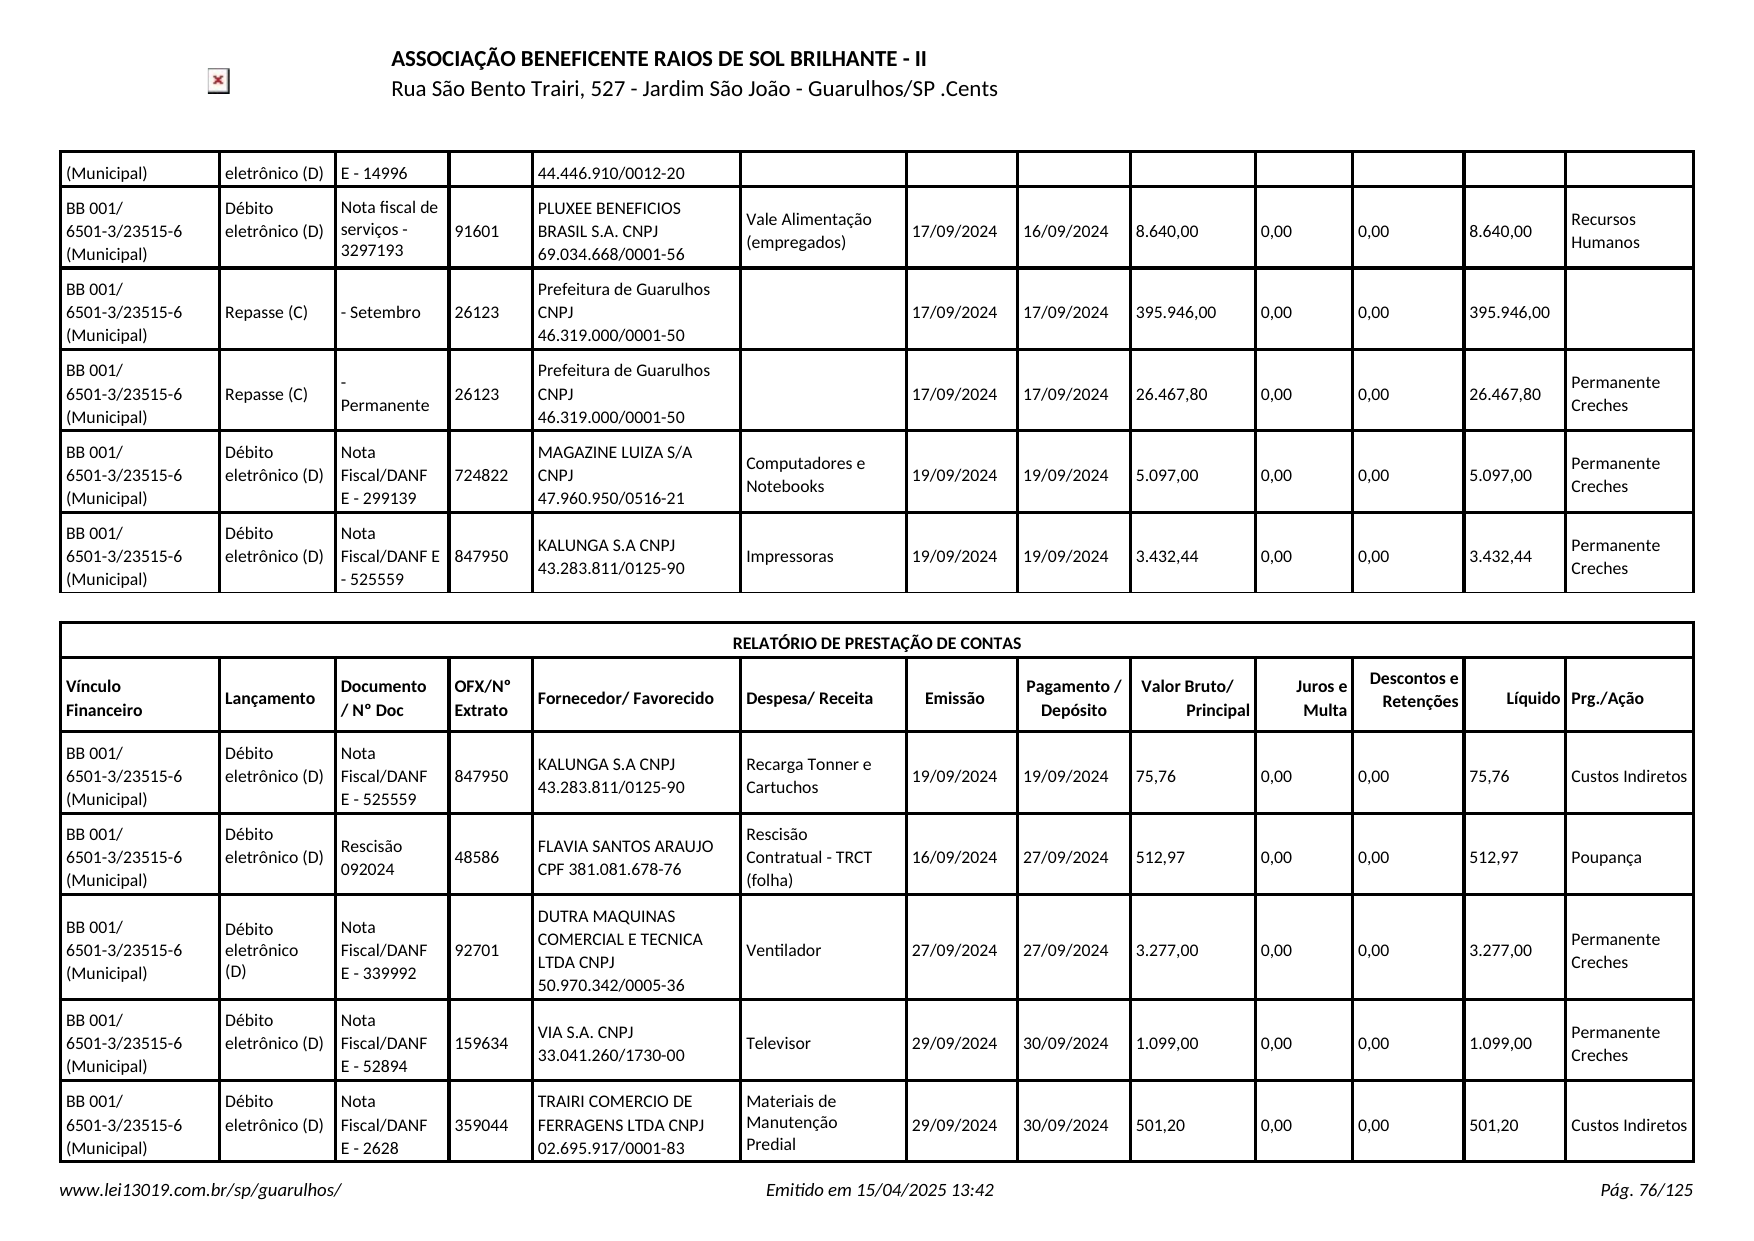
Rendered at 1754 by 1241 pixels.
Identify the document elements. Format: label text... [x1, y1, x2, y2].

table_cell 30/09/2024 [1019, 1001, 1129, 1079]
table_cell VIA S.A. CNPJ 33.041.260/1730-00 [534, 1001, 739, 1079]
table_cell eletrônico (D) [221, 153, 334, 185]
table_cell 0,00 [1257, 514, 1351, 592]
table_cell Despesa/ Receita [742, 659, 905, 730]
table_cell Débito eletrônico (D) [221, 815, 334, 893]
table_cell 17/09/2024 [908, 351, 1016, 429]
table_cell 724822 [451, 432, 531, 511]
table_cell 44.446.910/0012-20 [534, 153, 739, 185]
table_cell Permanente Creches [1567, 1001, 1692, 1079]
table_cell 0,00 [1257, 815, 1351, 893]
table_cell 0,00 [1257, 432, 1351, 511]
table_cell Materiais de Manutenção Predial [742, 1082, 905, 1160]
table_cell (Municipal) [62, 153, 218, 185]
table_cell 0,00 [1354, 351, 1462, 429]
table_cell Ventilador [742, 896, 905, 997]
table_cell [908, 153, 1016, 185]
table_cell KALUNGA S.A CNPJ 43.283.811/0125-90 [534, 514, 739, 592]
table_cell [742, 351, 905, 429]
table_cell 5.097,00 [1466, 432, 1564, 511]
table_cell Débito eletrônico (D) [221, 514, 334, 592]
table_cell 17/09/2024 [908, 188, 1016, 266]
table_cell PLUXEE BENEFICIOS BRASIL S.A. CNPJ 69.034.668/0001-56 [534, 188, 739, 266]
table_cell Nota Fiscal/DANF E - 525559 [337, 514, 447, 592]
table_cell BB 001/ 6501-3/23515-6 (Municipal) [62, 815, 218, 893]
table_cell 17/09/2024 [1019, 351, 1129, 429]
table_cell 0,00 [1257, 351, 1351, 429]
table_cell [1019, 153, 1129, 185]
table_cell 19/09/2024 [908, 432, 1016, 511]
table_cell [451, 153, 531, 185]
table_cell 0,00 [1354, 270, 1462, 348]
table_cell 19/09/2024 [1019, 733, 1129, 812]
table_cell 359044 [451, 1082, 531, 1160]
table_cell BB 001/ 6501-3/23515-6 (Municipal) [62, 733, 218, 812]
table_cell Fornecedor/ Favorecido [534, 659, 739, 730]
table_cell TRAIRI COMERCIO DE FERRAGENS LTDA CNPJ 02.695.917/0001-83 [534, 1082, 739, 1160]
table_cell 75,76 [1132, 733, 1254, 812]
table_header RELATÓRIO DE PRESTAÇÃO DE CONTAS [62, 624, 1692, 656]
table_cell Pagamento / Depósito [1019, 659, 1129, 730]
table_cell Nota Fiscal/DANF E - 525559 [337, 733, 447, 812]
table_cell Emissão [908, 659, 1016, 730]
table_cell 8.640,00 [1132, 188, 1254, 266]
table_cell - Setembro [337, 270, 447, 348]
table_cell MAGAZINE LUIZA S/A CNPJ 47.960.950/0516-21 [534, 432, 739, 511]
table_cell - Permanente [337, 351, 447, 429]
table_cell Repasse (C) [221, 270, 334, 348]
table_cell 501,20 [1132, 1082, 1254, 1160]
table_cell 8.640,00 [1466, 188, 1564, 266]
table_cell 0,00 [1354, 188, 1462, 266]
table_cell Nota Fiscal/DANF E - 52894 [337, 1001, 447, 1079]
table_cell FLAVIA SANTOS ARAUJO CPF 381.081.678-76 [534, 815, 739, 893]
table_cell Permanente Creches [1567, 896, 1692, 997]
table_cell 26123 [451, 351, 531, 429]
table_cell BB 001/ 6501-3/23515-6 (Municipal) [62, 270, 218, 348]
table_cell 501,20 [1466, 1082, 1564, 1160]
table_cell 159634 [451, 1001, 531, 1079]
table_cell 5.097,00 [1132, 432, 1254, 511]
table_cell Nota fiscal de serviços - 3297193 [337, 188, 447, 266]
table_cell Permanente Creches [1567, 351, 1692, 429]
table_cell 0,00 [1257, 188, 1351, 266]
table_cell 16/09/2024 [1019, 188, 1129, 266]
table_cell 0,00 [1257, 270, 1351, 348]
table_cell 29/09/2024 [908, 1001, 1016, 1079]
table_cell 91601 [451, 188, 531, 266]
table_cell 27/09/2024 [908, 896, 1016, 997]
table_cell 0,00 [1257, 896, 1351, 997]
table_cell Poupança [1567, 815, 1692, 893]
table_cell BB 001/ 6501-3/23515-6 (Municipal) [62, 432, 218, 511]
table_cell [1567, 270, 1692, 348]
table_cell Recarga Tonner e Cartuchos [742, 733, 905, 812]
table_cell 0,00 [1257, 1082, 1351, 1160]
table_cell 17/09/2024 [1019, 270, 1129, 348]
table_cell 19/09/2024 [1019, 432, 1129, 511]
table_cell Custos Indiretos [1567, 1082, 1692, 1160]
table_cell [742, 153, 905, 185]
table_cell Débito eletrônico (D) [221, 733, 334, 812]
table_cell BB 001/ 6501-3/23515-6 (Municipal) [62, 1082, 218, 1160]
table_cell 3.277,00 [1466, 896, 1564, 997]
table_cell Nota Fiscal/DANF E - 2628 [337, 1082, 447, 1160]
table_cell Repasse (C) [221, 351, 334, 429]
table_cell 0,00 [1257, 1001, 1351, 1079]
table_cell 0,00 [1354, 514, 1462, 592]
table_cell Valor Bruto/ Principal [1132, 659, 1254, 730]
table_cell Débito eletrônico (D) [221, 432, 334, 511]
table_cell 0,00 [1354, 896, 1462, 997]
table_cell BB 001/ 6501-3/23515-6 (Municipal) [62, 1001, 218, 1079]
table_cell 1.099,00 [1466, 1001, 1564, 1079]
table_cell 17/09/2024 [908, 270, 1016, 348]
table_cell Permanente Creches [1567, 432, 1692, 511]
table_cell 0,00 [1354, 1082, 1462, 1160]
table_cell Líquido [1466, 659, 1564, 730]
table_cell Documento / Nº Doc [337, 659, 447, 730]
table_cell KALUNGA S.A CNPJ 43.283.811/0125-90 [534, 733, 739, 812]
table_cell 48586 [451, 815, 531, 893]
table_cell [1257, 153, 1351, 185]
table_cell Televisor [742, 1001, 905, 1079]
table_cell Prefeitura de Guarulhos CNPJ 46.319.000/0001-50 [534, 270, 739, 348]
table_cell Débito eletrônico (D) [221, 896, 334, 997]
table_cell Lançamento [221, 659, 334, 730]
table_cell 75,76 [1466, 733, 1564, 812]
table_cell Débito eletrônico (D) [221, 1082, 334, 1160]
table_cell 512,97 [1466, 815, 1564, 893]
table_cell 30/09/2024 [1019, 1082, 1129, 1160]
table_cell 0,00 [1354, 432, 1462, 511]
table_cell Rescisão 092024 [337, 815, 447, 893]
table_cell Recursos Humanos [1567, 188, 1692, 266]
table_cell [1466, 153, 1564, 185]
table_cell Nota Fiscal/DANF E - 299139 [337, 432, 447, 511]
table_cell 847950 [451, 514, 531, 592]
table_cell 3.432,44 [1132, 514, 1254, 592]
table_cell 19/09/2024 [908, 733, 1016, 812]
table_cell Descontos e Retenções [1354, 659, 1462, 730]
table_cell Rescisão Contratual - TRCT (folha) [742, 815, 905, 893]
table_cell Nota Fiscal/DANF E - 339992 [337, 896, 447, 997]
table_cell Computadores e Notebooks [742, 432, 905, 511]
table_cell Permanente Creches [1567, 514, 1692, 592]
table_cell 26.467,80 [1132, 351, 1254, 429]
table_cell 3.277,00 [1132, 896, 1254, 997]
table_cell 395.946,00 [1466, 270, 1564, 348]
table_cell Prg./Ação [1567, 659, 1692, 730]
table_cell 27/09/2024 [1019, 896, 1129, 997]
table_cell E - 14996 [337, 153, 447, 185]
table_cell 512,97 [1132, 815, 1254, 893]
table_cell 16/09/2024 [908, 815, 1016, 893]
table_cell 26.467,80 [1466, 351, 1564, 429]
table_cell BB 001/ 6501-3/23515-6 (Municipal) [62, 514, 218, 592]
table_cell 0,00 [1354, 733, 1462, 812]
table_cell 1.099,00 [1132, 1001, 1254, 1079]
table_cell Custos Indiretos [1567, 733, 1692, 812]
table_cell DUTRA MAQUINAS COMERCIAL E TECNICA LTDA CNPJ 50.970.342/0005-36 [534, 896, 739, 997]
table_cell Impressoras [742, 514, 905, 592]
table_cell [1354, 153, 1462, 185]
table_cell 847950 [451, 733, 531, 812]
table_cell 3.432,44 [1466, 514, 1564, 592]
table_cell OFX/Nº Extrato [451, 659, 531, 730]
table_cell Juros e Multa [1257, 659, 1351, 730]
table_cell 29/09/2024 [908, 1082, 1016, 1160]
table_cell [742, 270, 905, 348]
table_cell 19/09/2024 [908, 514, 1016, 592]
table_cell BB 001/ 6501-3/23515-6 (Municipal) [62, 896, 218, 997]
table_cell Prefeitura de Guarulhos CNPJ 46.319.000/0001-50 [534, 351, 739, 429]
table_cell [1567, 153, 1692, 185]
table_cell 0,00 [1354, 815, 1462, 893]
table_cell Débito eletrônico (D) [221, 188, 334, 266]
table_cell Vínculo Financeiro [62, 659, 218, 730]
table_cell 0,00 [1354, 1001, 1462, 1079]
table_cell [1132, 153, 1254, 185]
table_cell Vale Alimentação (empregados) [742, 188, 905, 266]
table_cell BB 001/ 6501-3/23515-6 (Municipal) [62, 188, 218, 266]
table_cell Débito eletrônico (D) [221, 1001, 334, 1079]
table_cell 27/09/2024 [1019, 815, 1129, 893]
table_cell BB 001/ 6501-3/23515-6 (Municipal) [62, 351, 218, 429]
table_cell 19/09/2024 [1019, 514, 1129, 592]
table_cell 0,00 [1257, 733, 1351, 812]
table_cell 26123 [451, 270, 531, 348]
table_cell 395.946,00 [1132, 270, 1254, 348]
table_cell 92701 [451, 896, 531, 997]
